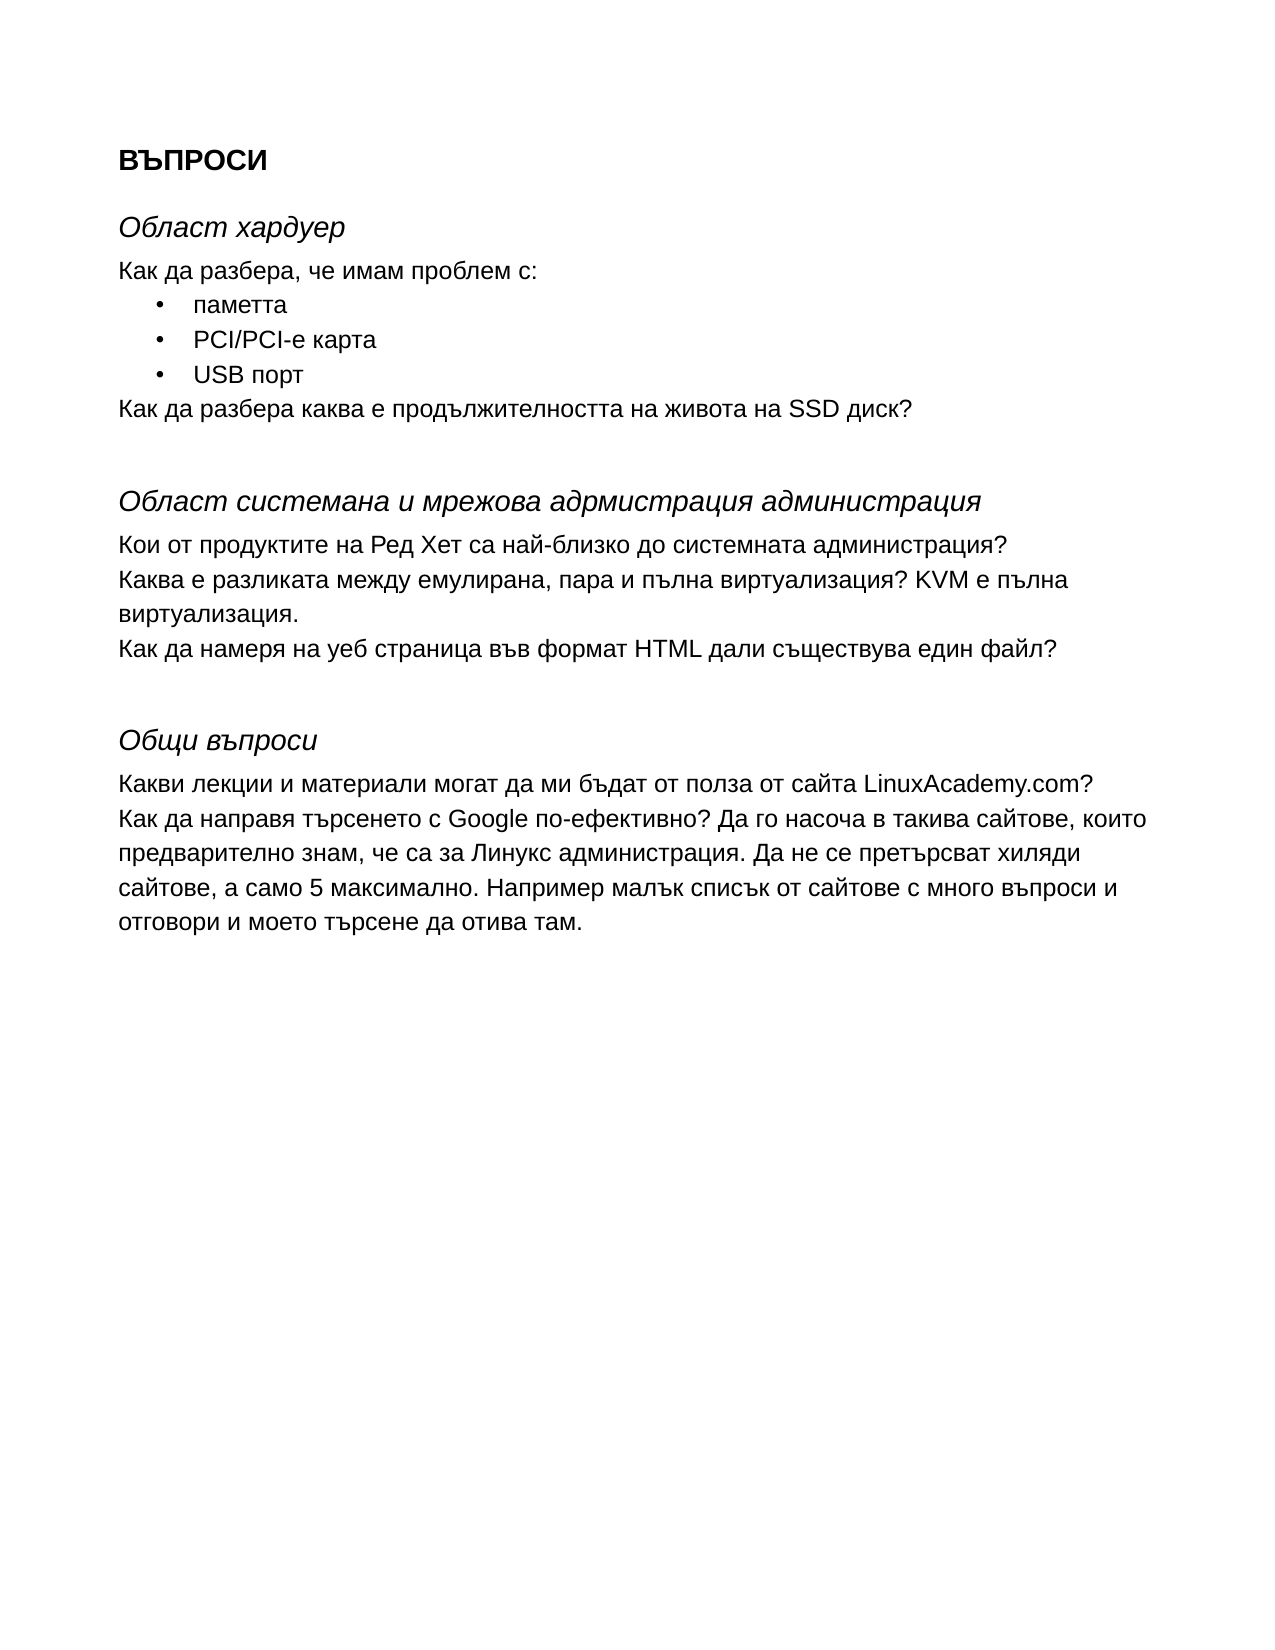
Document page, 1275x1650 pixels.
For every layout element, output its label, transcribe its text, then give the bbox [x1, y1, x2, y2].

text Кои от продуктите на Ред Хет са най-близко до системната администрация? [118, 530, 1157, 559]
text Какви лекции и материали могат да ми бъдат от полза от сайта LinuxAcademy.com? [118, 769, 1157, 798]
subtitle Общи въпроси [118, 723, 1157, 757]
text Как да разбера, че имам проблем с: [118, 256, 1157, 285]
list USB порт [156, 360, 1157, 388]
text Как да направя търсенето с Google по-ефективно? Да го насоча в такива сайтове, които предварително знам, че са за Линукс администрация. Да не се претърсват хиляди сайтове, а само 5 максимално. Например малък списък от сайтове с много въпроси и отговори и моето търсене да отива там. [118, 804, 1157, 936]
subtitle Област хардуер [118, 210, 1157, 243]
subtitle ВЪПРОСИ [118, 143, 1157, 177]
text Как да намеря на уеб страница във формат HTML дали съществува един файл? [118, 633, 1157, 662]
list PCI/PCI-e карта [156, 325, 1157, 354]
text Каква е разликата между емулирана, пара и пълна виртуализация? KVM е пълна виртуализация. [118, 564, 1157, 628]
list паметта [156, 291, 1157, 319]
subtitle Област системана и мрежова адрмистрация администрация [118, 484, 1157, 518]
text Как да разбера каква е продължителността на живота на SSD диск? [118, 394, 1157, 423]
